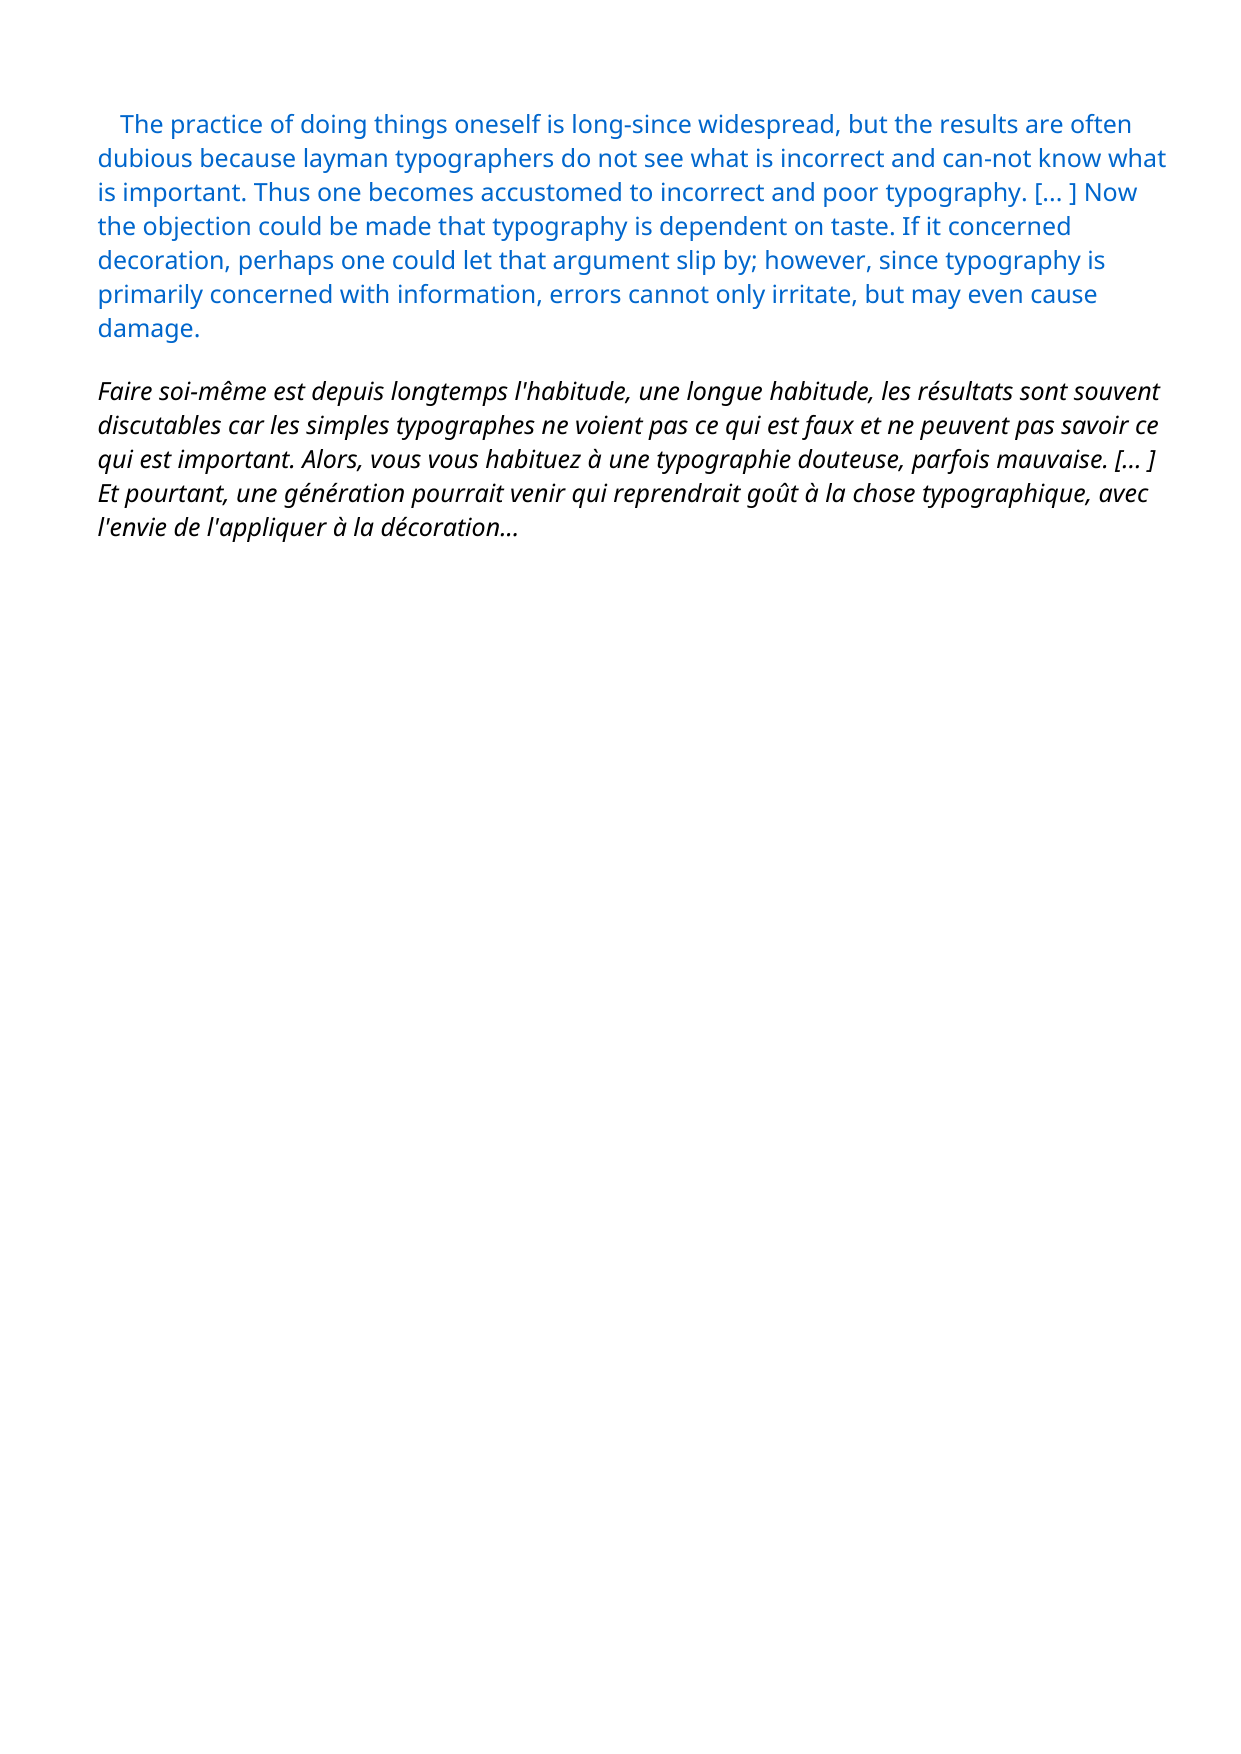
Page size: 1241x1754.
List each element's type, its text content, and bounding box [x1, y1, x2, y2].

text Faire soi-même est depuis longtemps l'habitude, une longue habitude, les résultats sont souvent discutables car les simples typographes ne voient pas ce qui est faux et ne peuvent pas savoir ce qui est important. Alors, vous vous habituez à une typographie douteuse, parfois mauvaise. [... ] Et pourtant, une génération pourrait venir qui reprendrait goût à la chose typographique, avec l'envie de l'appliquer à la décoration... [97, 373, 1172, 544]
text The practice of doing things oneself is long-since widespread, but the results are often dubious because layman typographers do not see what is incorrect and can-not know what is important. Thus one becomes accustomed to incorrect and poor typography. [... ] Now the objection could be made that typography is dependent on taste. If it concerned decoration, perhaps one could let that argument slip by; however, since typography is primarily concerned with information, errors cannot only irritate, but may even cause damage. [97, 106, 1172, 345]
